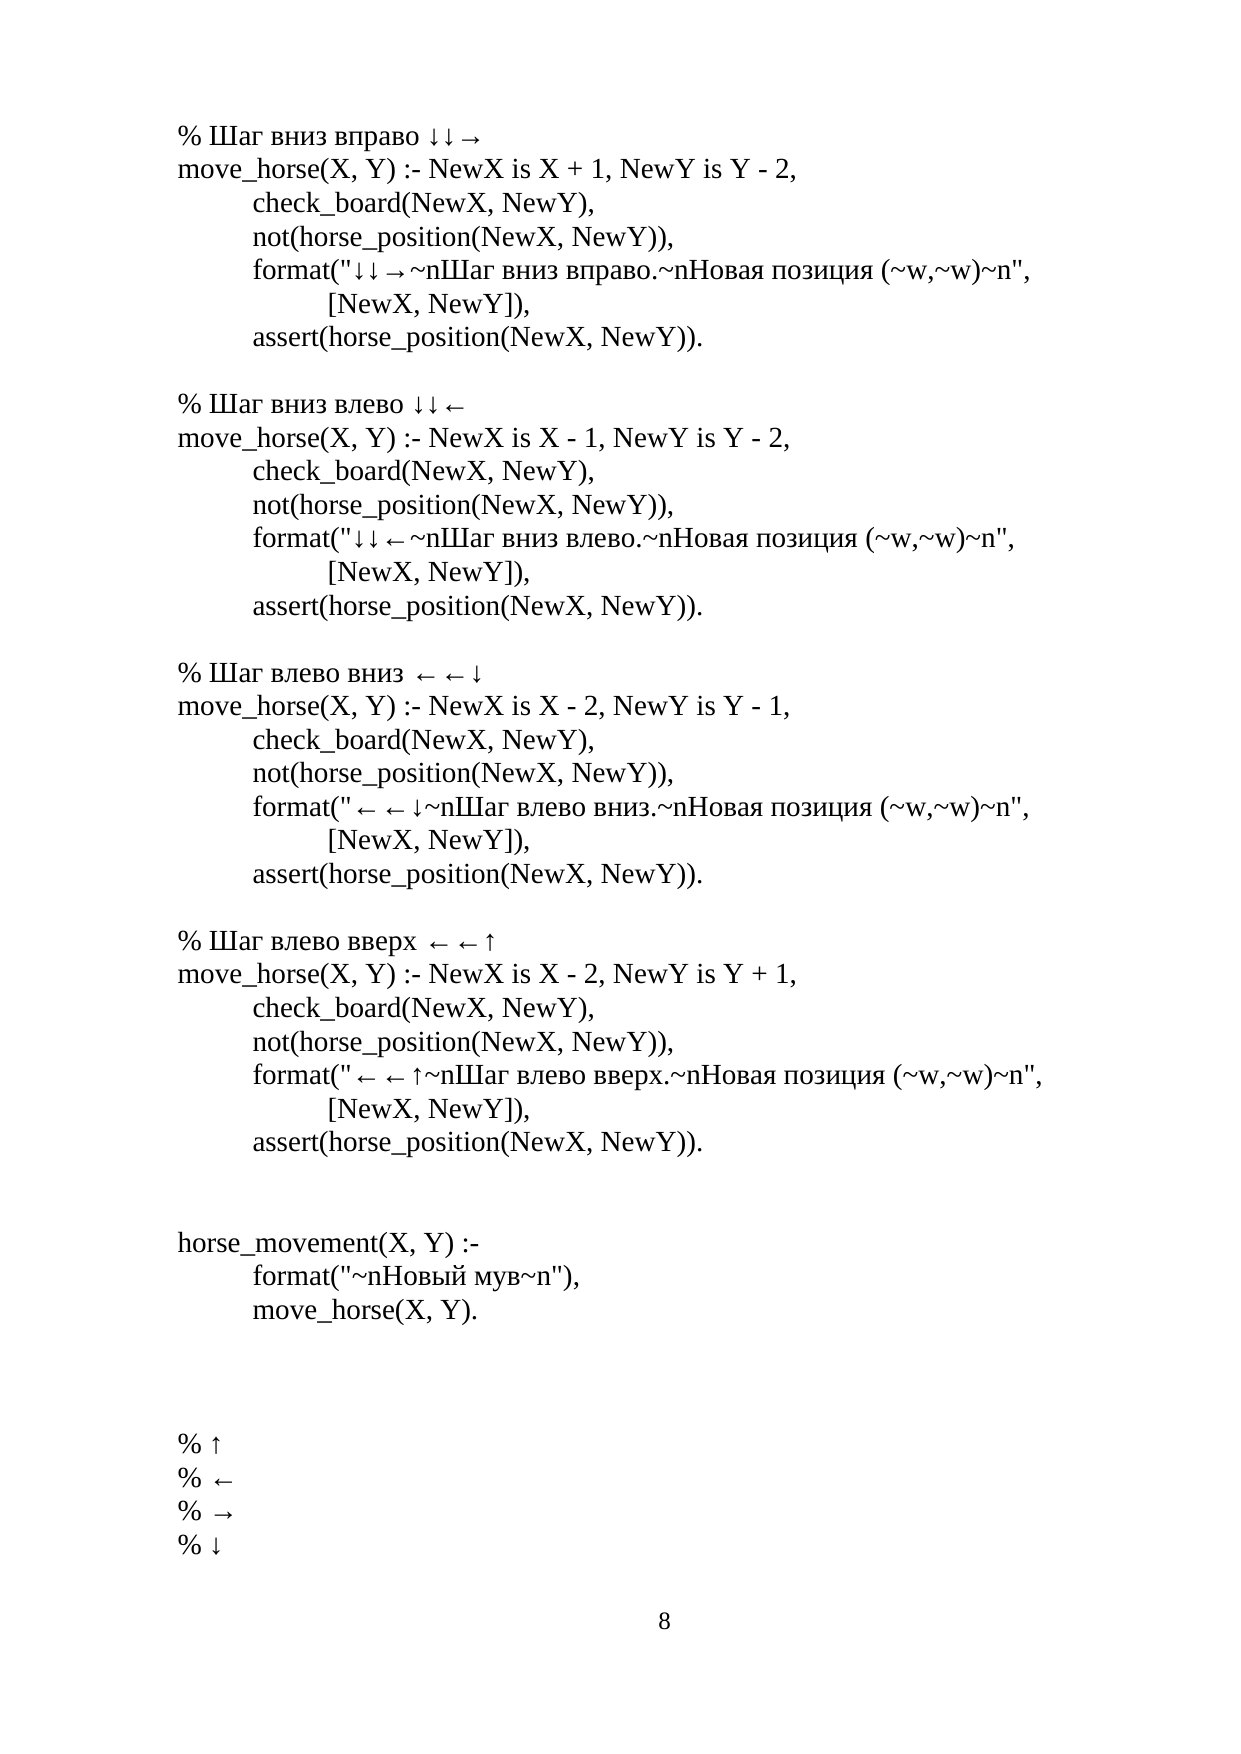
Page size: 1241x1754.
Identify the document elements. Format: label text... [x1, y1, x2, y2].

text % Шаг влево вверх ←←↑ [177, 923, 1152, 957]
text assert(horse_position(NewX, NewY)). [177, 319, 1152, 353]
text not(horse_position(NewX, NewY)), [177, 1024, 1152, 1057]
text check_board(NewX, NewY), [177, 722, 1152, 755]
text check_board(NewX, NewY), [177, 990, 1152, 1024]
text format("↓↓←~nШаг вниз влево.~nНовая позиция (~w,~w)~n", [177, 521, 1152, 554]
text move_horse(X, Y) :- NewX is X + 1, NewY is Y - 2, [177, 152, 1152, 185]
text check_board(NewX, NewY), [177, 453, 1152, 487]
text [NewX, NewY]), [177, 286, 1152, 319]
text % ← [177, 1460, 1152, 1493]
text [NewX, NewY]), [177, 1091, 1152, 1124]
text % ↑ [177, 1426, 1152, 1460]
text not(horse_position(NewX, NewY)), [177, 219, 1152, 252]
text move_horse(X, Y) :- NewX is X - 1, NewY is Y - 2, [177, 420, 1152, 453]
text % → [177, 1493, 1152, 1527]
text move_horse(X, Y) :- NewX is X - 2, NewY is Y - 1, [177, 688, 1152, 722]
text [NewX, NewY]), [177, 554, 1152, 588]
text format("←←↓~nШаг влево вниз.~nНовая позиция (~w,~w)~n", [177, 789, 1152, 822]
text % ↓ [177, 1527, 1152, 1560]
text format("↓↓→~nШаг вниз вправо.~nНовая позиция (~w,~w)~n", [177, 252, 1152, 286]
text horse_movement(X, Y) :- [177, 1225, 1152, 1258]
text not(horse_position(NewX, NewY)), [177, 487, 1152, 521]
text format("←←↑~nШаг влево вверх.~nНовая позиция (~w,~w)~n", [177, 1057, 1152, 1091]
text % Шаг влево вниз ←←↓ [177, 655, 1152, 688]
text move_horse(X, Y) :- NewX is X - 2, NewY is Y + 1, [177, 957, 1152, 990]
text assert(horse_position(NewX, NewY)). [177, 588, 1152, 621]
text assert(horse_position(NewX, NewY)). [177, 1124, 1152, 1158]
text % Шаг вниз вправо ↓↓→ [177, 118, 1152, 152]
text check_board(NewX, NewY), [177, 185, 1152, 219]
text format("~nНовый мув~n"), [177, 1258, 1152, 1292]
text assert(horse_position(NewX, NewY)). [177, 856, 1152, 889]
text move_horse(X, Y). [177, 1292, 1152, 1326]
text [NewX, NewY]), [177, 822, 1152, 856]
text % Шаг вниз влево ↓↓← [177, 386, 1152, 420]
text not(horse_position(NewX, NewY)), [177, 755, 1152, 789]
